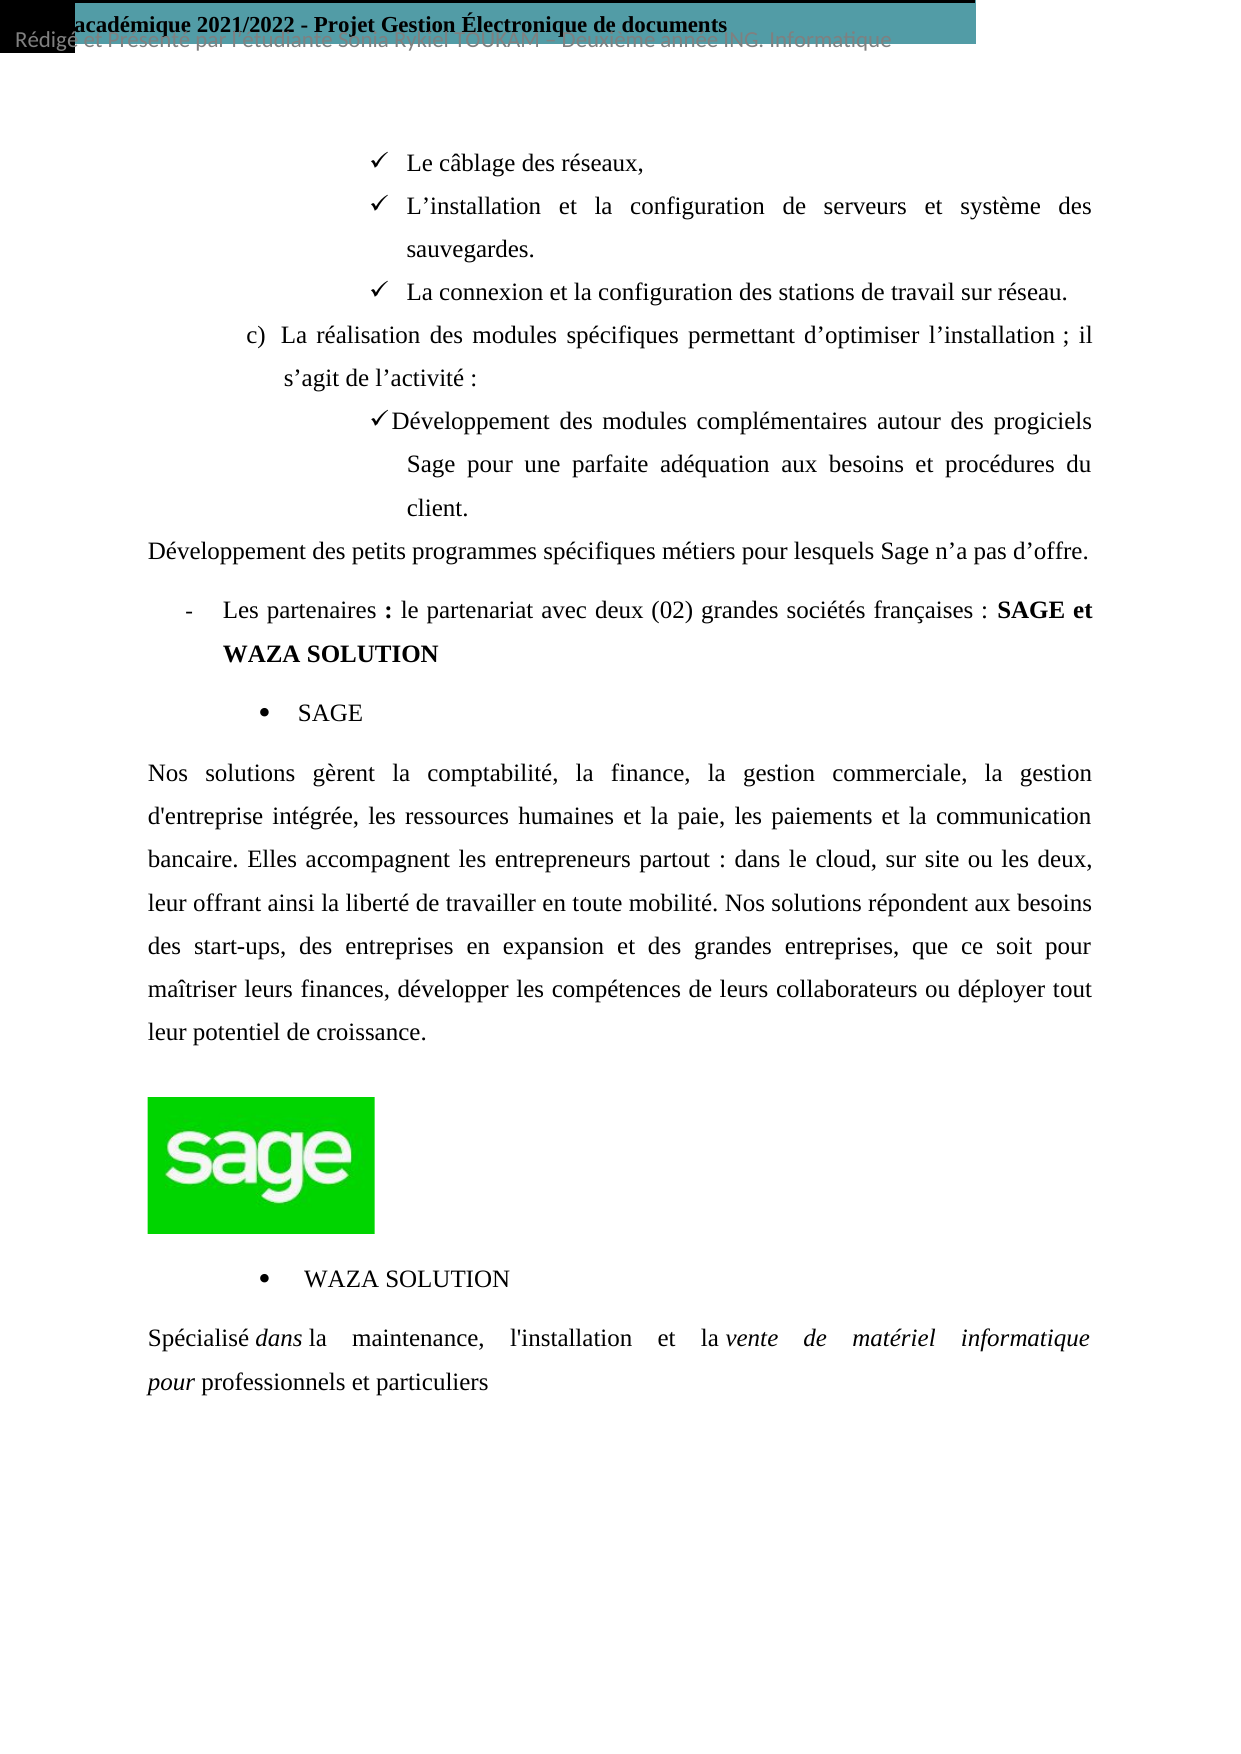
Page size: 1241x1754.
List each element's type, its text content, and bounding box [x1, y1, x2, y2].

list Développement des modules complémentaires autour des progiciels Sage pour une parfaite adéquation aux besoins et procédures du client. [369, 406, 1093, 521]
list La connexion et la configuration des stations de travail sur réseau. [369, 277, 1093, 306]
text Spécialisé dans la maintenance, l'installation et la vente de matériel informatique pour professionnels et particuliers [148, 1323, 1093, 1395]
list La réalisation des modules spécifiques permettant d’optimiser l’installation ; il s’agit de l’activité : [246, 320, 1093, 392]
list L’installation et la configuration de serveurs et système des sauvegardes. [369, 191, 1093, 263]
subtitle Nos solutions gèrent la comptabilité, la finance, la gestion commerciale, la gestion d'entreprise intégrée, les ressources humaines et la paie, les paiements et la communication bancaire. Elles accompagnent les entrepreneurs partout : dans le cloud, sur site ou les deux, leur offrant ainsi la liberté de travailler en toute mobilité. Nos solutions répondent aux besoins des start-ups, des entreprises en expansion et des grandes entreprises, que ce soit pour maîtriser leurs finances, développer les compétences de leurs collaborateurs ou déployer tout leur potentiel de croissance. [148, 758, 1093, 1046]
list Le câblage des réseaux, [369, 148, 1093, 176]
text Développement des petits programmes spécifiques métiers pour lesquels Sage n’a pas d’offre. [148, 536, 1093, 564]
list Les partenaires : le partenariat avec deux (02) grandes sociétés françaises : SAGE et WAZA SOLUTION [185, 596, 1093, 667]
list SAGE [260, 698, 1093, 727]
list WAZA SOLUTION [260, 1264, 1093, 1292]
